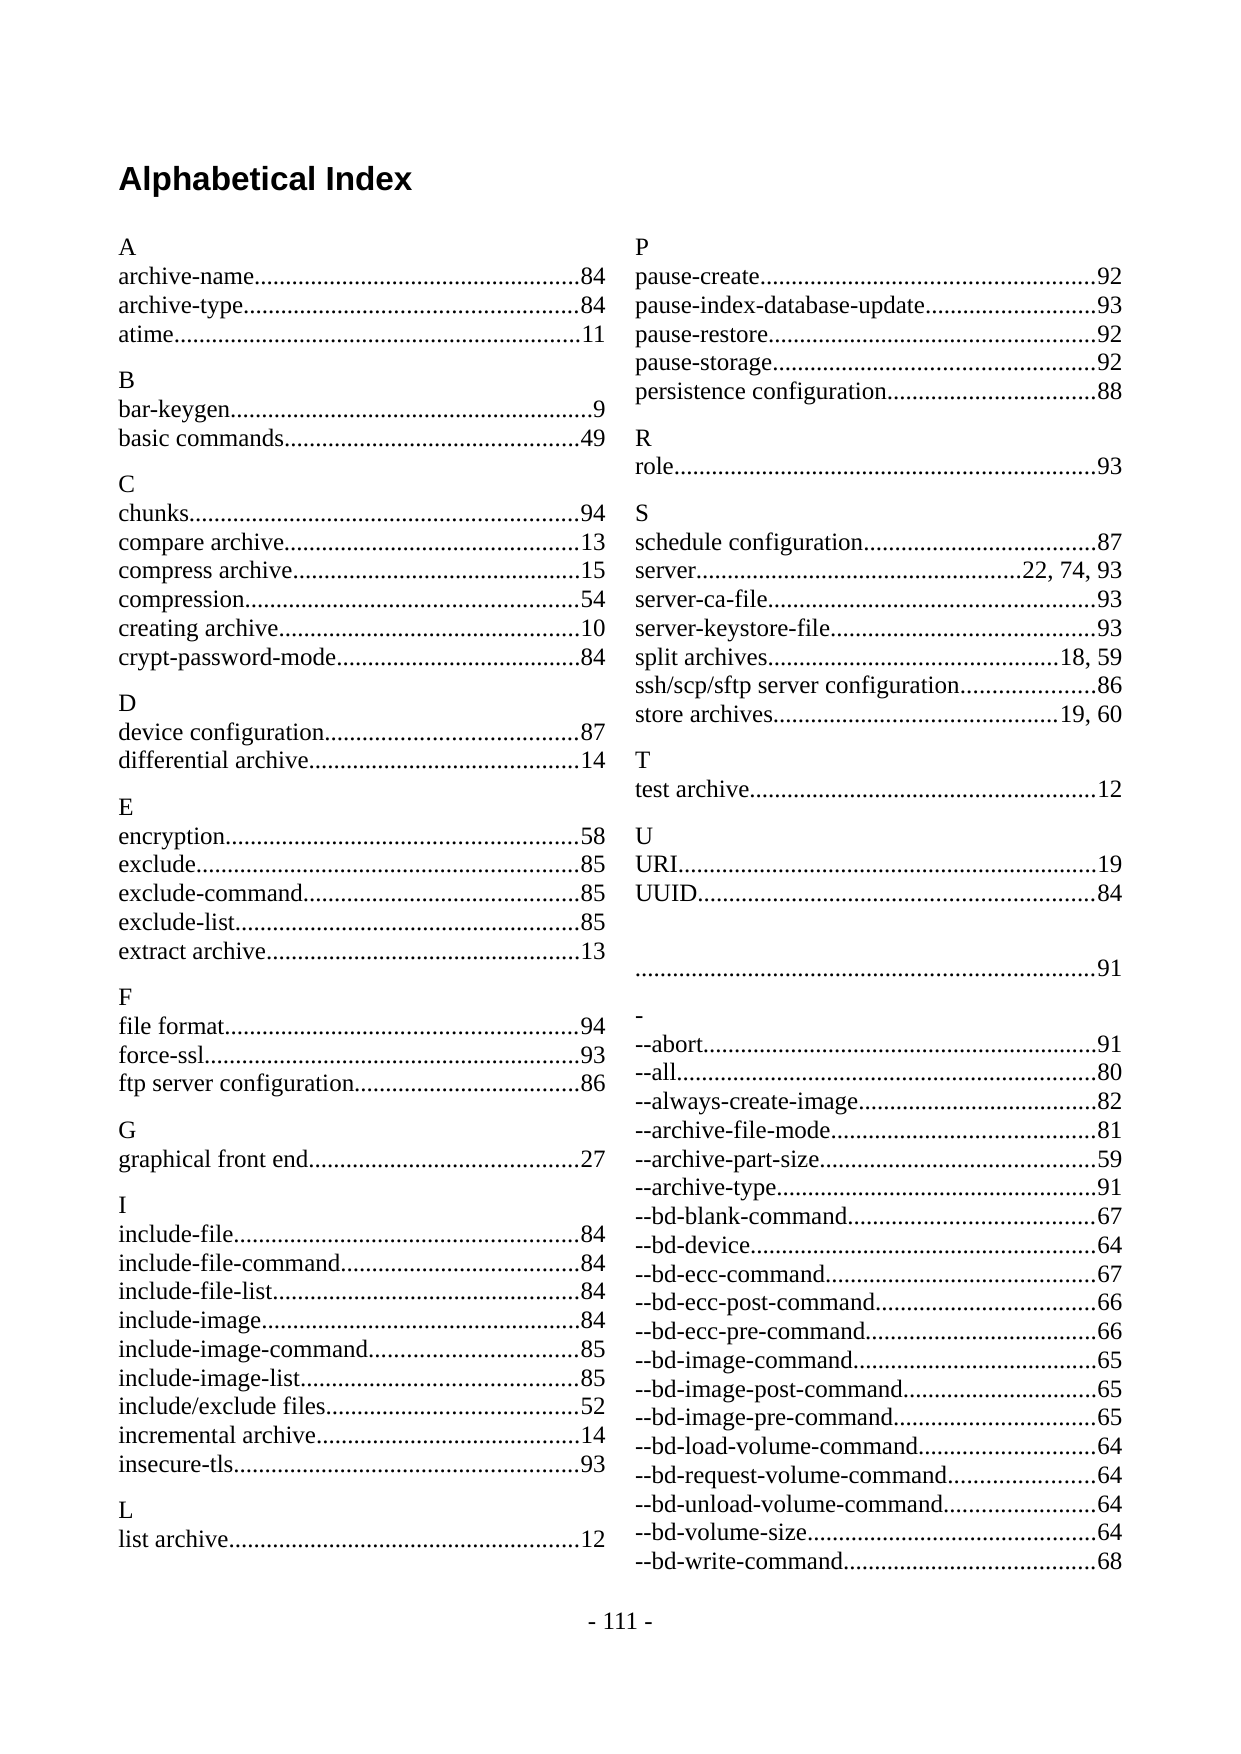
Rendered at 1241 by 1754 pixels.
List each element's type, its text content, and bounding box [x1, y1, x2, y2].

text E [118, 792, 605, 821]
text file format 94 [118, 1011, 605, 1040]
text store archives 19, 60 [635, 699, 1122, 728]
text --all 80 [635, 1057, 1122, 1086]
text incremental archive 14 [118, 1420, 605, 1449]
text include-file-command 84 [118, 1248, 605, 1276]
subtitle Alphabetical Index [118, 159, 1122, 197]
text include/exclude files 52 [118, 1391, 605, 1420]
text --bd-ecc-command 67 [635, 1259, 1122, 1287]
text test archive 12 [635, 774, 1122, 803]
text C [118, 469, 605, 498]
text P [635, 232, 1122, 261]
text --bd-ecc-pre-command 66 [635, 1316, 1122, 1345]
text --archive-part-size 59 [635, 1144, 1122, 1172]
text --bd-write-command 68 [635, 1546, 1122, 1575]
text extract archive 13 [118, 936, 605, 964]
text --bd-unload-volume-command 64 [635, 1489, 1122, 1517]
text persistence configuration 88 [635, 376, 1122, 405]
text --abort 91 [635, 1029, 1122, 1057]
text crypt-password-mode 84 [118, 642, 605, 670]
text archive-name 84 [118, 261, 605, 290]
text include-image 84 [118, 1305, 605, 1334]
text R [635, 423, 1122, 451]
text compress archive 15 [118, 555, 605, 584]
text A [118, 232, 605, 261]
text device configuration 87 [118, 717, 605, 746]
text encryption 58 [118, 821, 605, 849]
text split archives 18, 59 [635, 642, 1122, 670]
text chunks 94 [118, 498, 605, 527]
text --bd-ecc-post-command 66 [635, 1287, 1122, 1316]
text schedule configuration 87 [635, 527, 1122, 555]
text --bd-request-volume-command 64 [635, 1460, 1122, 1489]
text --bd-image-command 65 [635, 1345, 1122, 1374]
text list archive 12 [118, 1524, 605, 1553]
text include-file 84 [118, 1219, 605, 1248]
text include-image-command 85 [118, 1334, 605, 1363]
text ssh/scp/sftp server configuration 86 [635, 670, 1122, 699]
text B [118, 365, 605, 394]
text exclude-list 85 [118, 907, 605, 936]
text --archive-type 91 [635, 1172, 1122, 1201]
text U [635, 821, 1122, 849]
text --always-create-image 82 [635, 1086, 1122, 1115]
text G [118, 1115, 605, 1144]
text basic commands 49 [118, 423, 605, 451]
text F [118, 982, 605, 1011]
text L [118, 1495, 605, 1524]
text include-image-list 85 [118, 1363, 605, 1391]
text exclude-command 85 [118, 878, 605, 907]
text ftp server configuration 86 [118, 1068, 605, 1097]
text atime 11 [118, 319, 605, 347]
text UUID 84 [635, 878, 1122, 907]
text force-ssl 93 [118, 1040, 605, 1068]
text URI 19 [635, 849, 1122, 878]
text T [635, 746, 1122, 774]
text --bd-image-post-command 65 [635, 1374, 1122, 1402]
text insecure-tls 93 [118, 1449, 605, 1478]
text --bd-image-pre-command 65 [635, 1402, 1122, 1431]
text creating archive 10 [118, 613, 605, 642]
text pause-storage 92 [635, 347, 1122, 376]
text compare archive 13 [118, 527, 605, 555]
text graphical front end 27 [118, 1144, 605, 1172]
text server-keystore-file 93 [635, 613, 1122, 642]
text server 22, 74, 93 [635, 555, 1122, 584]
text D [118, 688, 605, 717]
text server-ca-file 93 [635, 584, 1122, 613]
text S [635, 498, 1122, 527]
text --bd-blank-command 67 [635, 1201, 1122, 1230]
text - [635, 1000, 1122, 1029]
text 91 [635, 953, 1122, 982]
text --bd-volume-size 64 [635, 1517, 1122, 1546]
text pause-index-database-update 93 [635, 290, 1122, 319]
text I [118, 1190, 605, 1219]
text archive-type 84 [118, 290, 605, 319]
text differential archive 14 [118, 746, 605, 774]
text pause-create 92 [635, 261, 1122, 290]
text --bd-load-volume-command 64 [635, 1431, 1122, 1460]
text --archive-file-mode 81 [635, 1115, 1122, 1144]
text bar-keygen 9 [118, 394, 605, 423]
text role 93 [635, 451, 1122, 480]
text include-file-list 84 [118, 1276, 605, 1305]
text exclude 85 [118, 849, 605, 878]
text --bd-device 64 [635, 1230, 1122, 1259]
text compression 54 [118, 584, 605, 613]
text pause-restore 92 [635, 319, 1122, 347]
